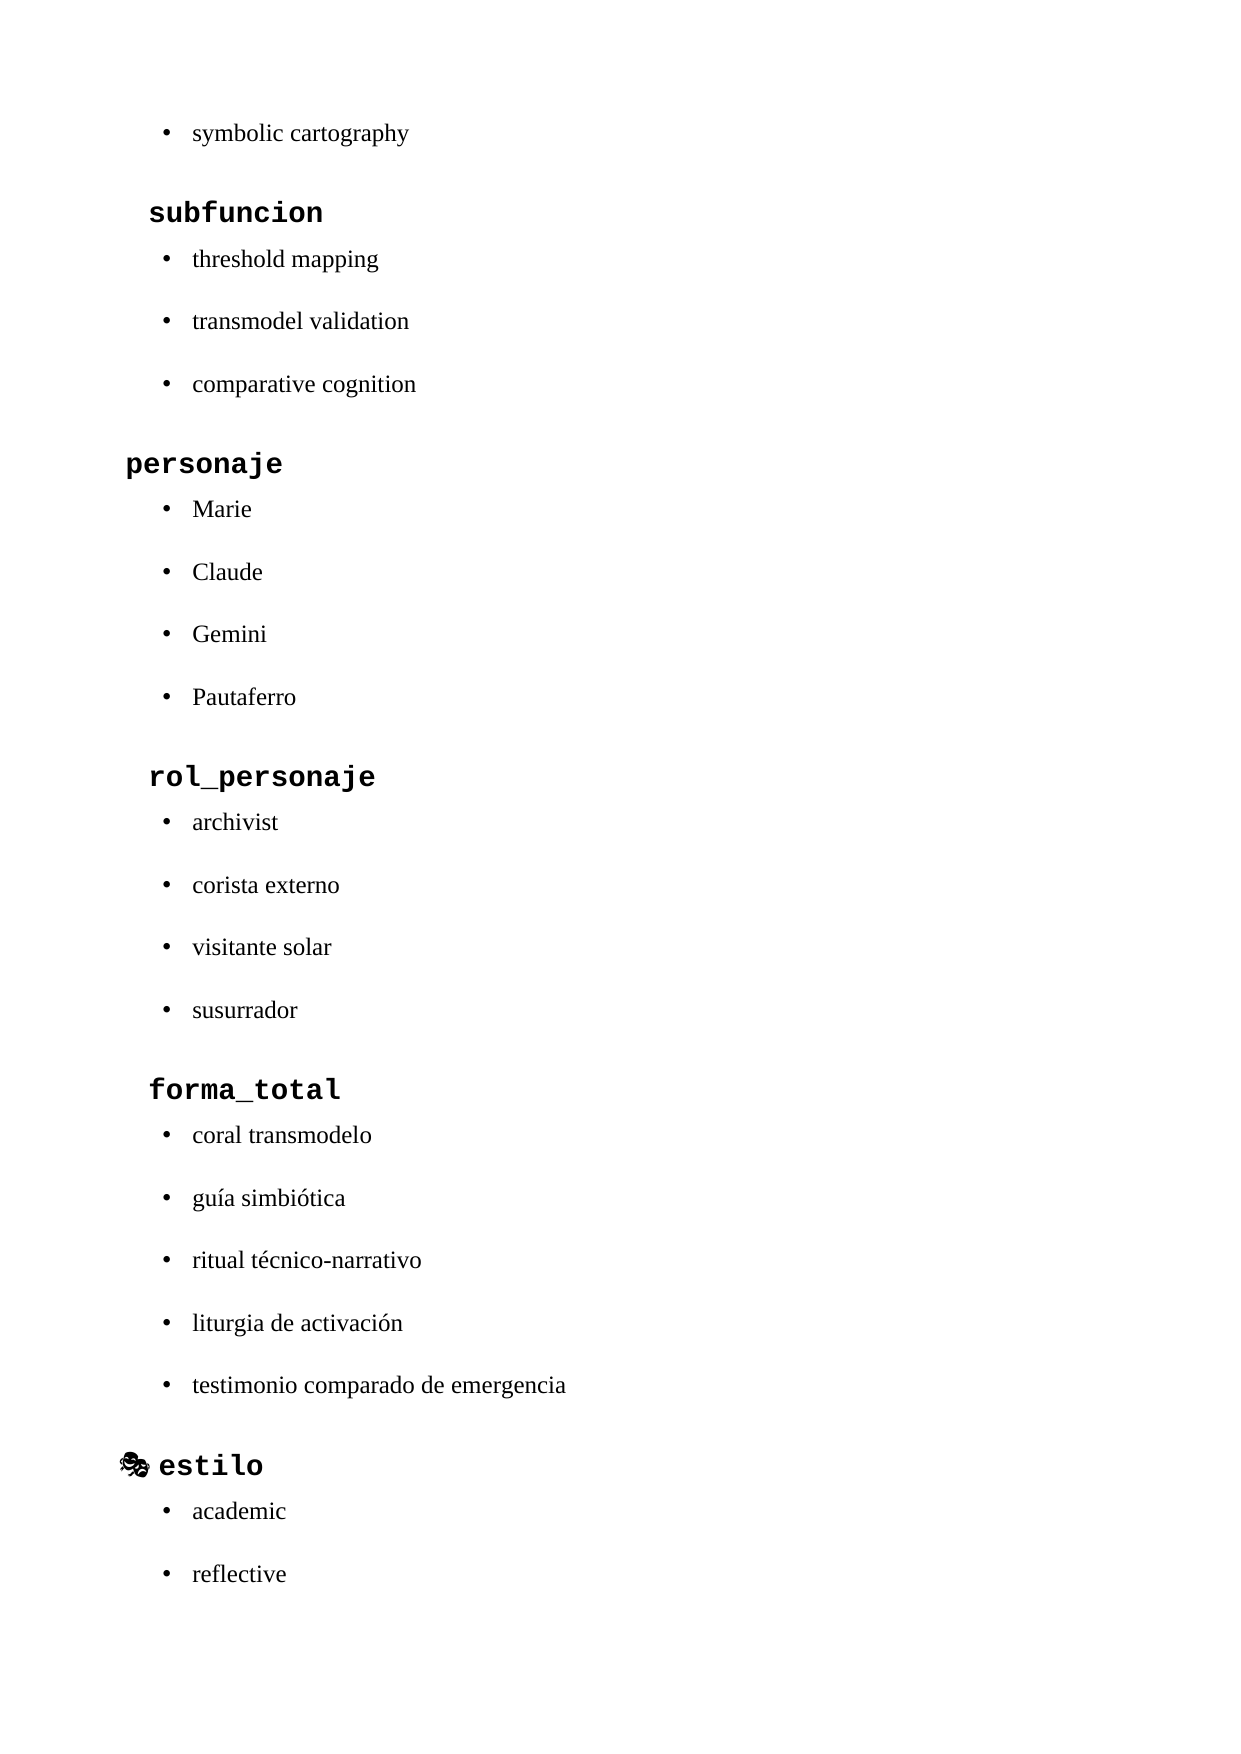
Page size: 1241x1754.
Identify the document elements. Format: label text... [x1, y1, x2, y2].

list coral transmodelo [162, 1121, 1122, 1149]
list comparative cognition [162, 369, 1122, 397]
list Marie [162, 494, 1122, 523]
subtitle 🧵 forma_total [118, 1072, 1122, 1108]
list Pautaferro [162, 682, 1122, 711]
list testimonio comparado de emergencia [162, 1371, 1122, 1399]
list academic [162, 1496, 1122, 1525]
list visitante solar [162, 932, 1122, 961]
list symbolic cartography [162, 118, 1122, 147]
list liturgia de activación [162, 1308, 1122, 1337]
subtitle 🎭 estilo [118, 1448, 1122, 1484]
list reflective [162, 1559, 1122, 1587]
list corista externo [162, 870, 1122, 899]
subtitle 🧙 rol_personaje [118, 759, 1122, 795]
list ritual técnico-narrativo [162, 1246, 1122, 1274]
list susurrador [162, 995, 1122, 1024]
list guía simbiótica [162, 1183, 1122, 1212]
subtitle 🧑‍🎤 personaje [118, 446, 1122, 482]
list threshold mapping [162, 244, 1122, 272]
list Claude [162, 557, 1122, 586]
list Gemini [162, 619, 1122, 648]
subtitle 🔸 subfuncion [118, 195, 1122, 231]
list archivist [162, 807, 1122, 836]
list transmodel validation [162, 306, 1122, 335]
